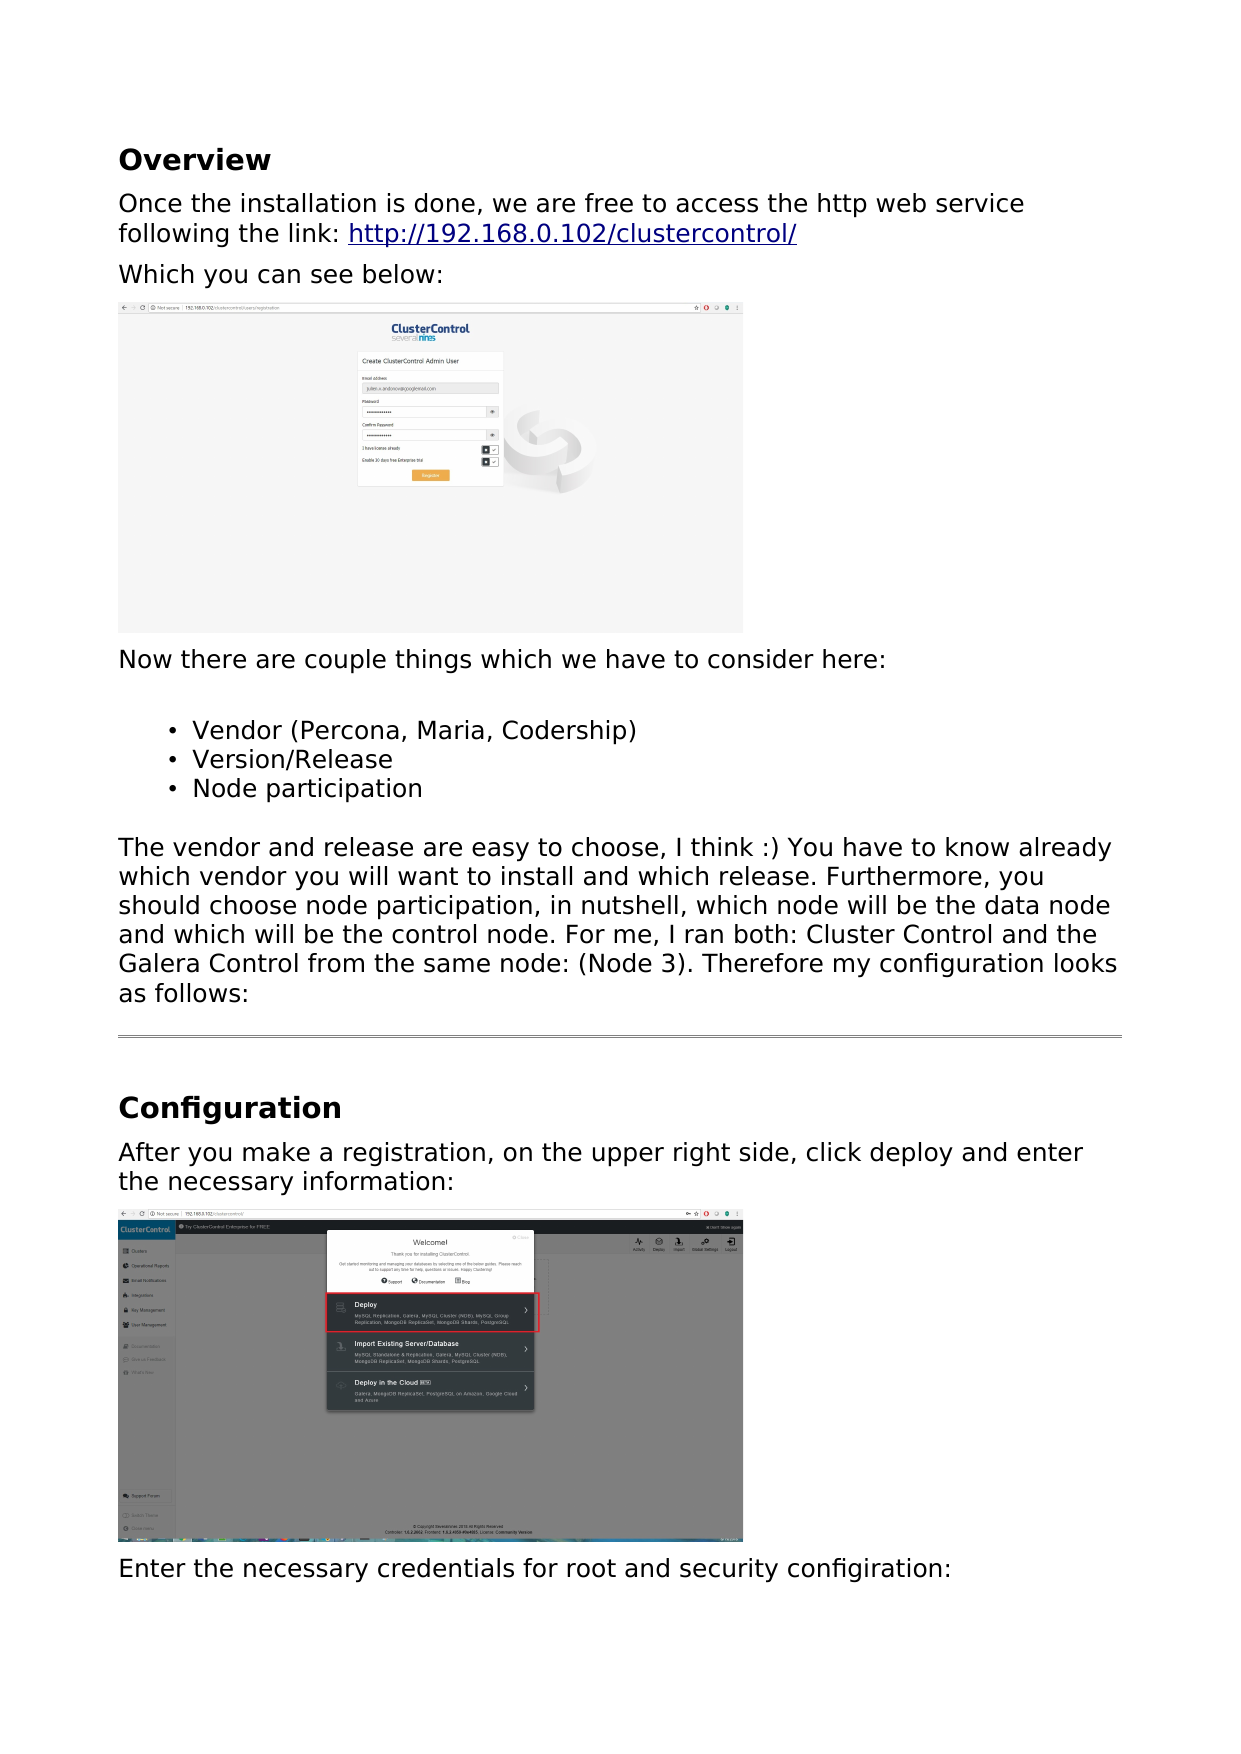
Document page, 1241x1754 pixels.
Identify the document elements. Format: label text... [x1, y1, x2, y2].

text Once the installation is done, we are free to access the http web service following the link: http://192.168.0.102/clustercontrol/ [118, 189, 1122, 248]
subtitle Configuration [118, 1092, 1122, 1126]
list Vendor (Percona, Maria, Codership) [177, 716, 1122, 745]
text The vendor and release are easy to choose, I think :) You have to know already which vendor you will want to install and which release. Furthermore, you should choose node participation, in nutshell, which node will be the data node and which will be the control node. For me, I ran both: Cluster Control and the Galera Control from the same node: (Node 3). Therefore my configuration looks as follows: [118, 833, 1122, 1008]
text After you make a registration, on the upper right side, click deploy and enter the necessary information: [118, 1138, 1122, 1197]
picture [118, 302, 744, 633]
list Node participation [177, 774, 1122, 803]
text Now there are couple things which we have to consider here: [118, 645, 1122, 674]
text Which you can see below: [118, 260, 1122, 289]
text Enter the necessary credentials for root and security configiration: [118, 1554, 1122, 1583]
list Version/Release [177, 745, 1122, 774]
picture [118, 1209, 744, 1542]
subtitle Overview [118, 143, 1122, 177]
